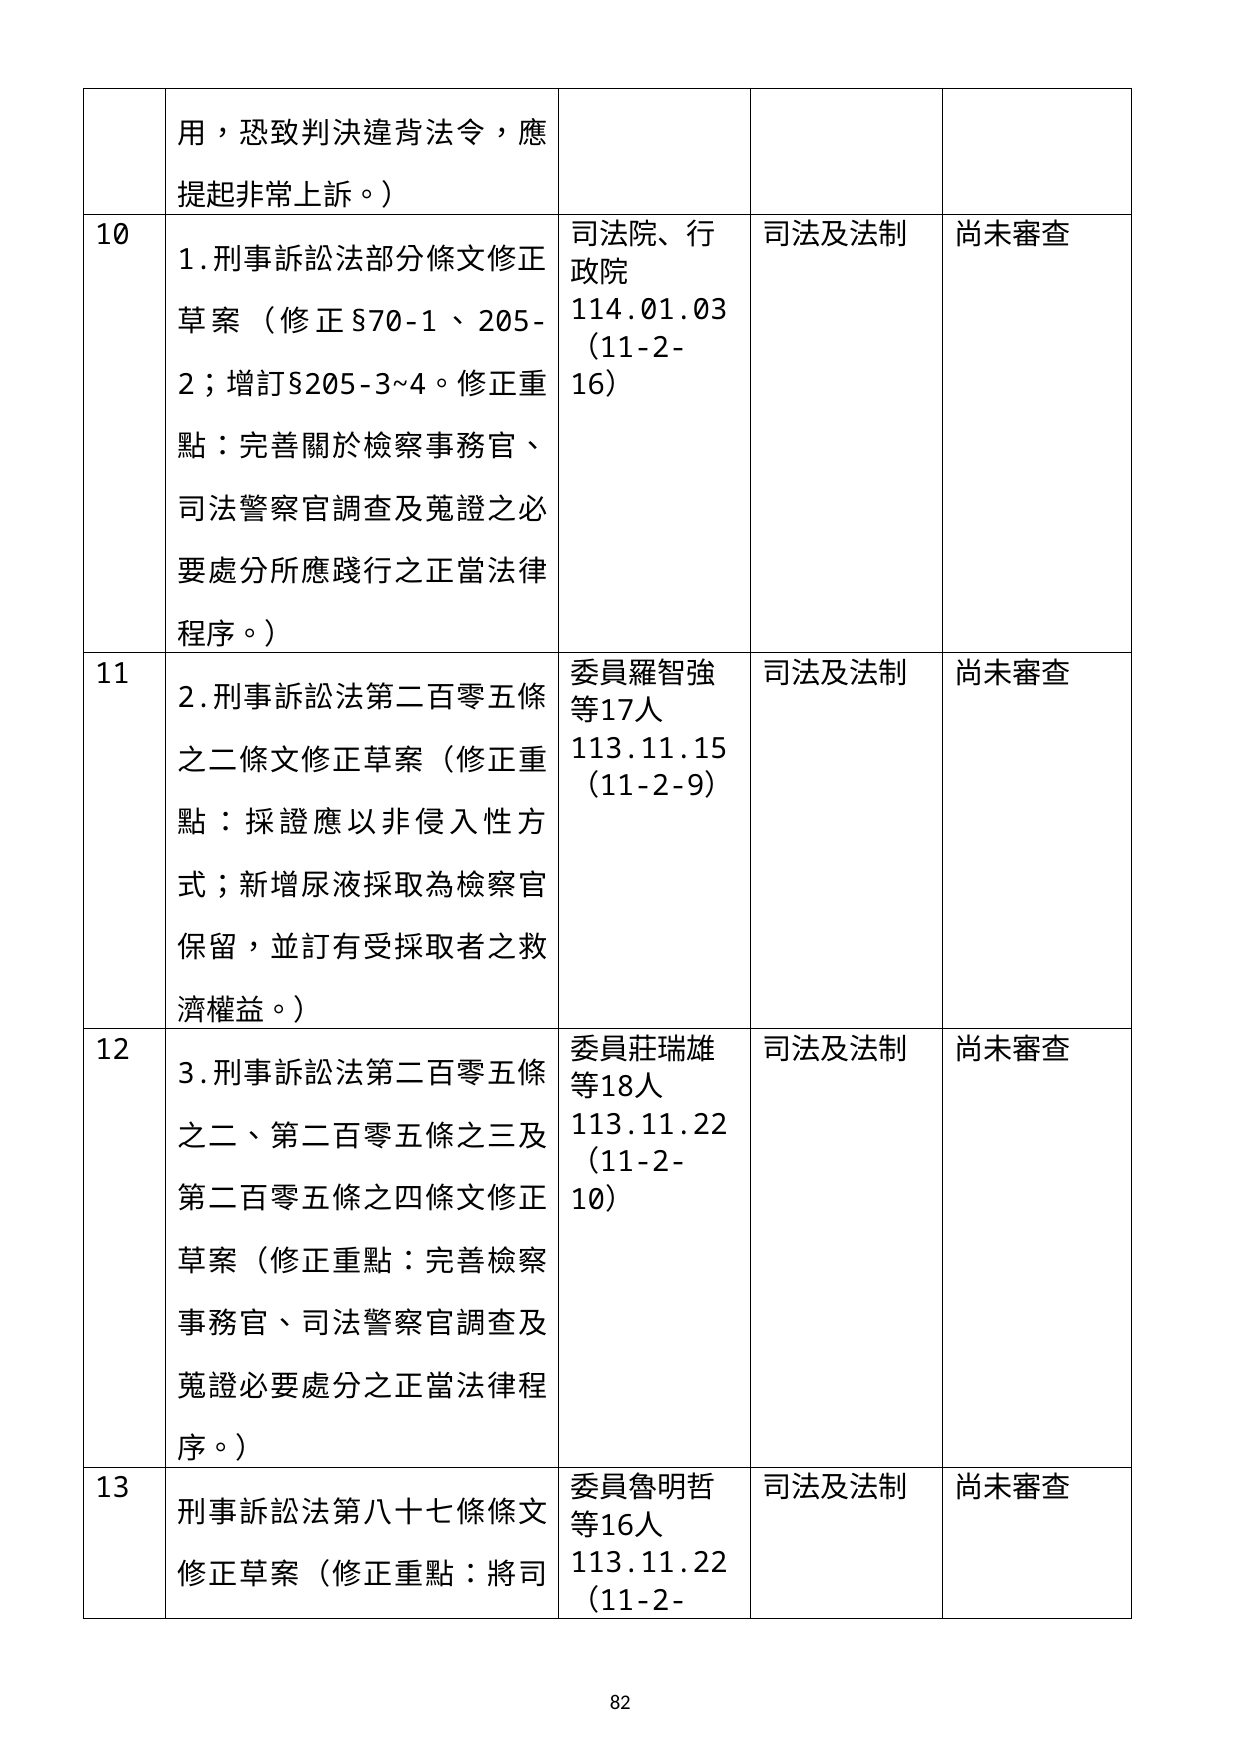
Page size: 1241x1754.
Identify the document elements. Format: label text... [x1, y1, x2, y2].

table_cell 11 [84, 653, 165, 1028]
table_cell 尚未審查 [943, 215, 1131, 652]
table_cell 司法院、行政院 114.01.03 （11-2-16） [559, 215, 750, 652]
table_cell 委員羅智強 等17人 113.11.15 （11-2-9） [559, 653, 750, 1028]
table_cell 司法及法制 [751, 1029, 942, 1467]
table_cell [84, 89, 165, 214]
table_cell 1.刑事訴訟法部分條文修正草案（修正§70-1、205-2；增訂§205-3~4。修正重點：完善關於檢察事務官、司法警察官調查及蒐證之必要處分所應踐行之正當法律程序。） [166, 215, 558, 652]
table_cell 用，恐致判決違背法令，應提起非常上訴。） [166, 89, 558, 214]
table_cell 3.刑事訴訟法第二百零五條之二、第二百零五條之三及第二百零五條之四條文修正草案（修正重點：完善檢察事務官、司法警察官調查及蒐證必要處分之正當法律程序。） [166, 1029, 558, 1467]
table_cell [559, 89, 750, 214]
table_cell 尚未審查 [943, 1468, 1131, 1618]
table_cell 尚未審查 [943, 653, 1131, 1028]
table_cell 12 [84, 1029, 165, 1467]
table_cell [751, 89, 942, 214]
table_cell 委員魯明哲 等16人 113.11.22 （11-2- [559, 1468, 750, 1618]
table_cell 司法及法制 [751, 653, 942, 1028]
table_cell 司法及法制 [751, 1468, 942, 1618]
table_cell 13 [84, 1468, 165, 1618]
table_cell 委員莊瑞雄 等18人 113.11.22 （11-2-10） [559, 1029, 750, 1467]
table_cell 10 [84, 215, 165, 652]
table_cell 司法及法制 [751, 215, 942, 652]
table_cell 2.刑事訴訟法第二百零五條之二條文修正草案（修正重點：採證應以非侵入性方式；新增尿液採取為檢察官保留，並訂有受採取者之救濟權益。） [166, 653, 558, 1028]
table_cell 刑事訴訟法第八十七條條文修正草案（修正重點：將司 [166, 1468, 558, 1618]
table_cell 尚未審查 [943, 1029, 1131, 1467]
table_cell [943, 89, 1131, 214]
